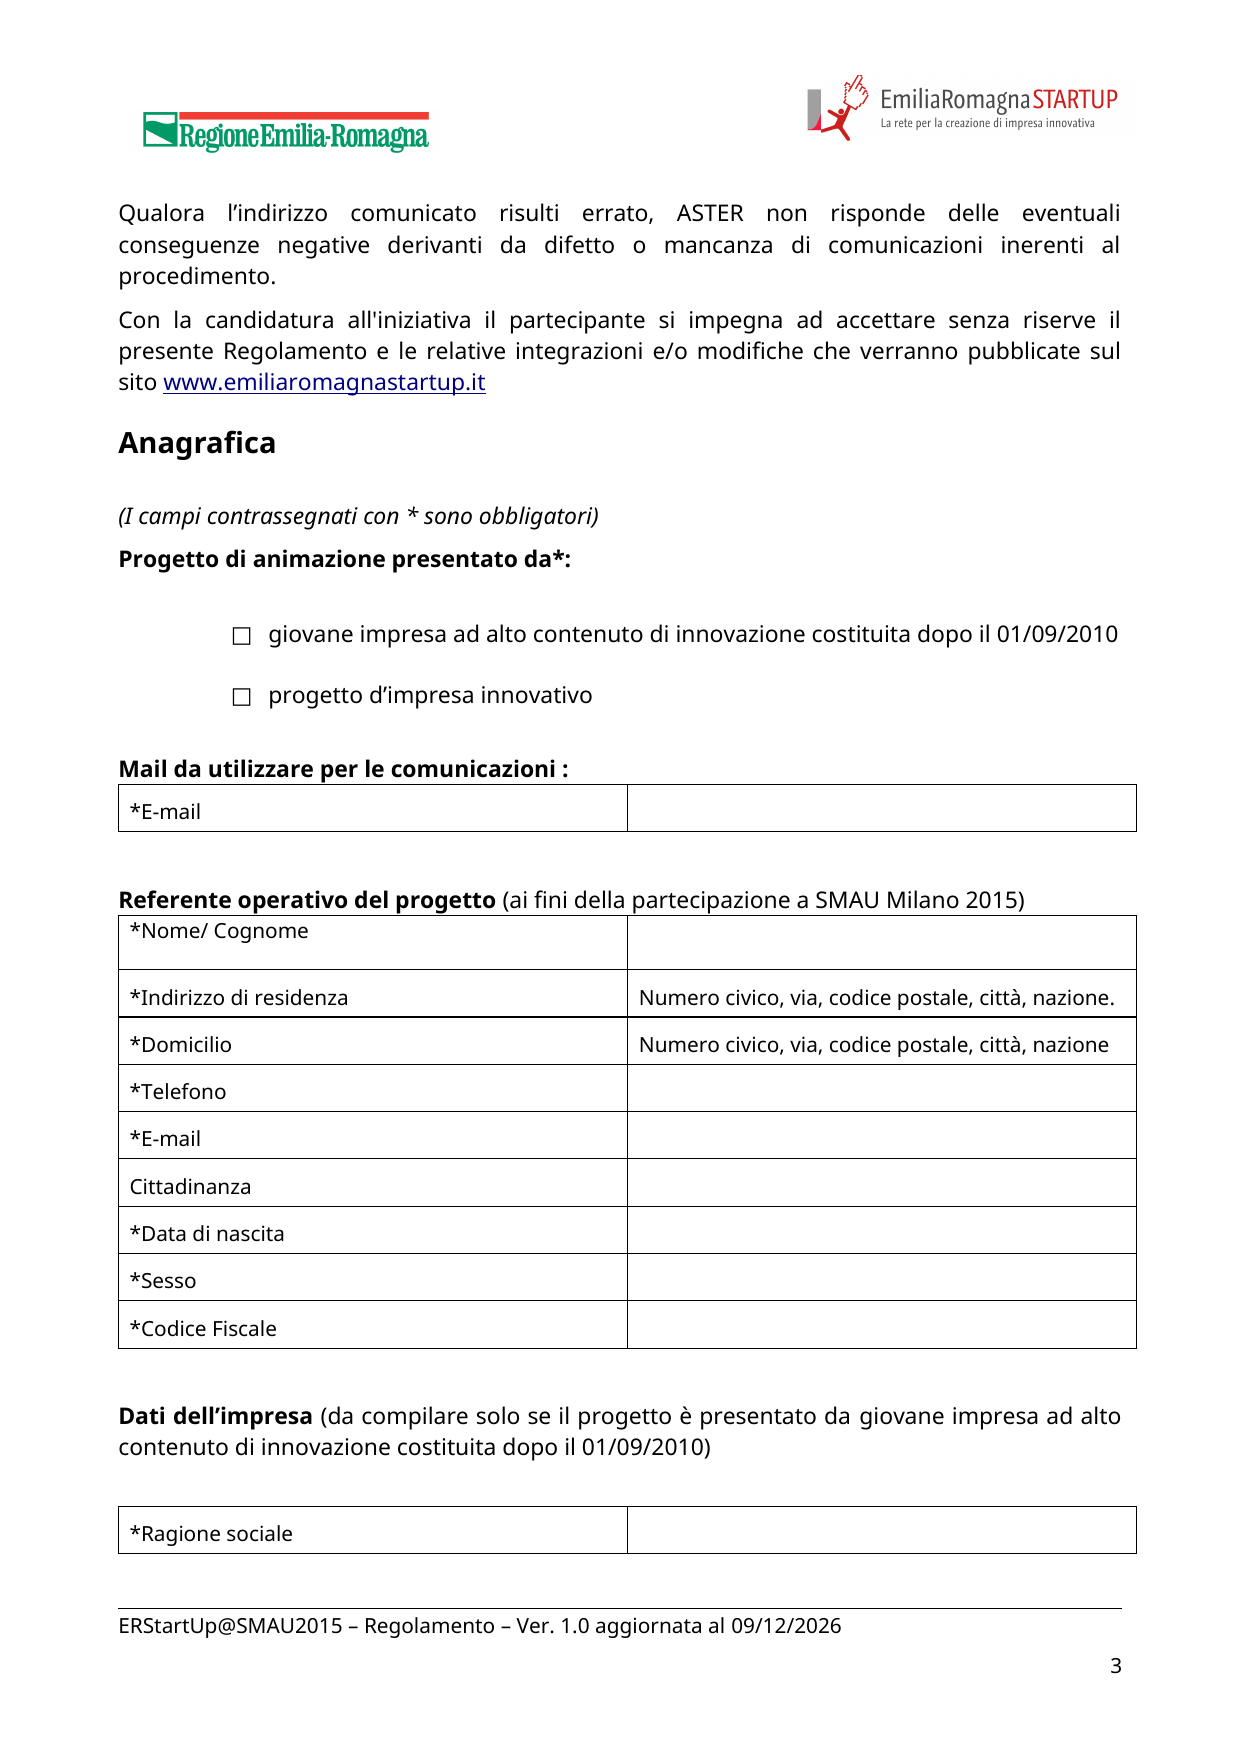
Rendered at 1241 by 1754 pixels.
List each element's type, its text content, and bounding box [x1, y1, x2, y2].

text Qualora l’indirizzo comunicato risulti errato, ASTER non risponde delle eventuali conseguenze negative derivanti da difetto o mancanza di comunicazioni inerenti al procedimento. [118, 197, 1122, 291]
subtitle Anagrafica [118, 422, 1122, 462]
text (I campi contrassegnati con * sono obbligatori) [118, 499, 1122, 531]
text Dati dell’impresa (da compilare solo se il progetto è presentato da giovane impresa ad alto contenuto di innovazione costituita dopo il 01/09/2010) [118, 1400, 1122, 1462]
table_cell Numero civico, via, codice postale, città, nazione. [628, 970, 1136, 1016]
text Progetto di animazione presentato da*: [118, 543, 1122, 574]
table_cell [628, 1065, 1136, 1111]
text Con la candidatura all'iniziativa il partecipante si impegna ad accettare senza riserve il presente Regolamento e le relative integrazioni e/o modifiche che verranno pubblicate sul sito www.emiliaromagnastartup.it [118, 304, 1122, 397]
table_header [628, 785, 1136, 831]
table_header [628, 916, 1136, 969]
table_cell *Telefono [119, 1065, 627, 1111]
table_cell Numero civico, via, codice postale, città, nazione [628, 1018, 1136, 1064]
table_cell Cittadinanza [119, 1159, 627, 1206]
table_cell *Codice Fiscale [119, 1301, 627, 1347]
table_cell [628, 1207, 1136, 1253]
table_cell *Domicilio [119, 1018, 627, 1064]
table_cell *Indirizzo di residenza [119, 970, 627, 1016]
table_header *Nome/ Cognome [119, 916, 627, 969]
text Mail da utilizzare per le comunicazioni : [118, 753, 1122, 784]
table_header *Ragione sociale [119, 1507, 627, 1553]
text Referente operativo del progetto (ai fini della partecipazione a SMAU Milano 2015) [118, 884, 1122, 915]
table_cell *Data di nascita [119, 1207, 627, 1253]
list giovane impresa ad alto contenuto di innovazione costituita dopo il 01/09/2010 [231, 618, 1122, 649]
table_cell [628, 1254, 1136, 1300]
table_cell *E-mail [119, 1112, 627, 1158]
table_cell [628, 1159, 1136, 1206]
table_header [628, 1507, 1136, 1553]
list progetto d’impresa innovativo [231, 679, 1122, 711]
table_cell [628, 1301, 1136, 1347]
table_header *E-mail [119, 785, 627, 831]
table_cell *Sesso [119, 1254, 627, 1300]
table_cell [628, 1112, 1136, 1158]
